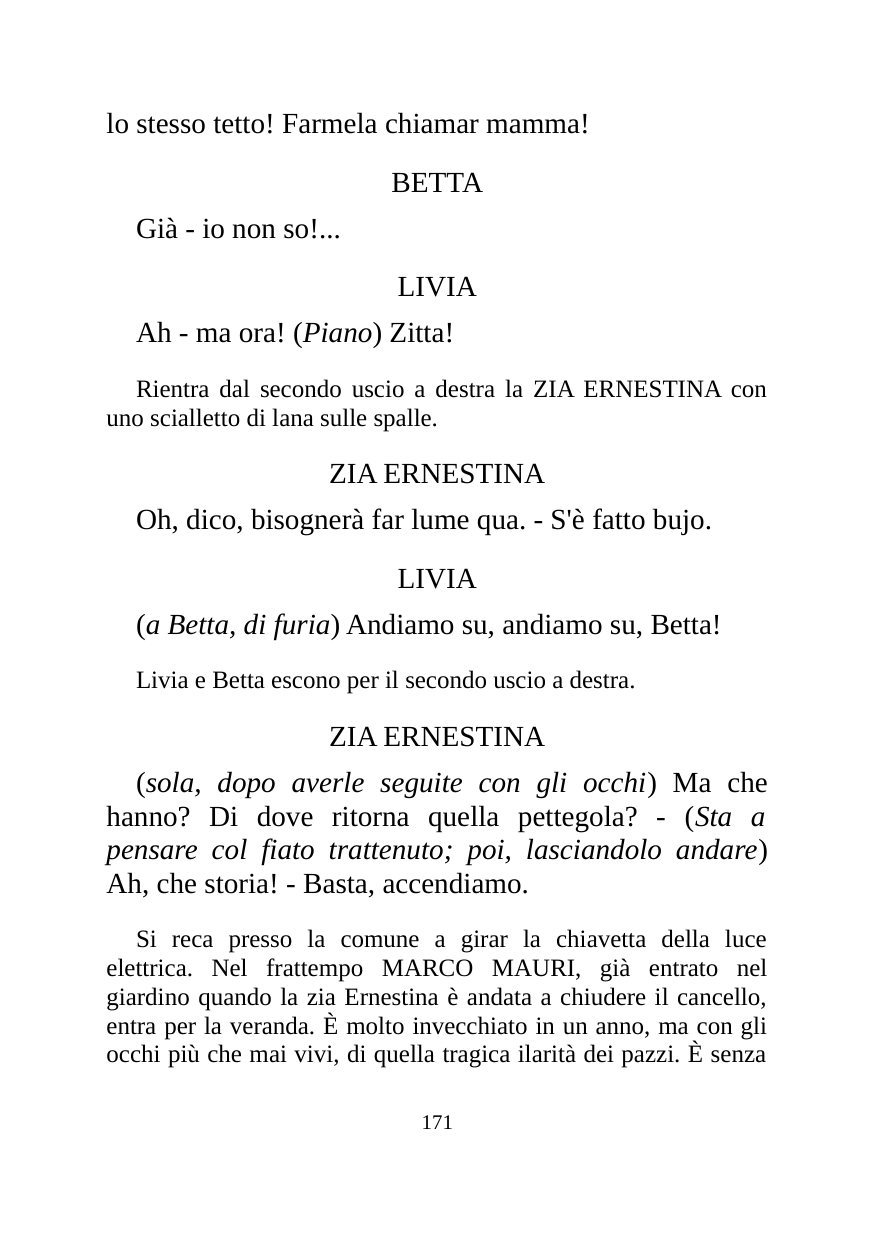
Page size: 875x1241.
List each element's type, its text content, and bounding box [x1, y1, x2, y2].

text Già - io non so!... [106, 211, 768, 244]
text ZIA ERNESTINA [106, 719, 768, 753]
text ZIA ERNESTINA [106, 456, 768, 490]
text BETTA [106, 165, 768, 198]
text (a Betta, di furia) Andiamo su, andiamo su, Betta! [106, 607, 768, 641]
text LIVIA [106, 269, 768, 303]
text Oh, dico, bisognerà far lume qua. - S'è fatto bujo. [106, 502, 768, 536]
text Rientra dal secondo uscio a destra la ZIA ERNESTINA con uno scialletto di lana sulle spalle. [106, 374, 768, 431]
text Si reca presso la comune a girar la chiavetta della luce elettrica. Nel frattempo MARCO MAURI, già entrato nel giardino quando la zia Ernestina è andata a chiudere il cancello, entra per la veranda. È molto invecchiato in un anno, ma con gli occhi più che mai vivi, di quella tragica ilarità dei pazzi. È senza [106, 924, 768, 1068]
text lo stesso tetto! Farmela chiamar mamma! [106, 106, 768, 140]
text Livia e Betta escono per il secondo uscio a destra. [106, 666, 768, 694]
text Ah - ma ora! (Piano) Zitta! [106, 315, 768, 349]
text LIVIA [106, 561, 768, 594]
text (sola, dopo averle seguite con gli occhi) Ma che hanno? Di dove ritorna quella pettegola? - (Sta a pensare col fiato trattenuto; poi, lasciandolo andare) Ah, che storia! - Basta, accendiamo. [106, 765, 768, 899]
